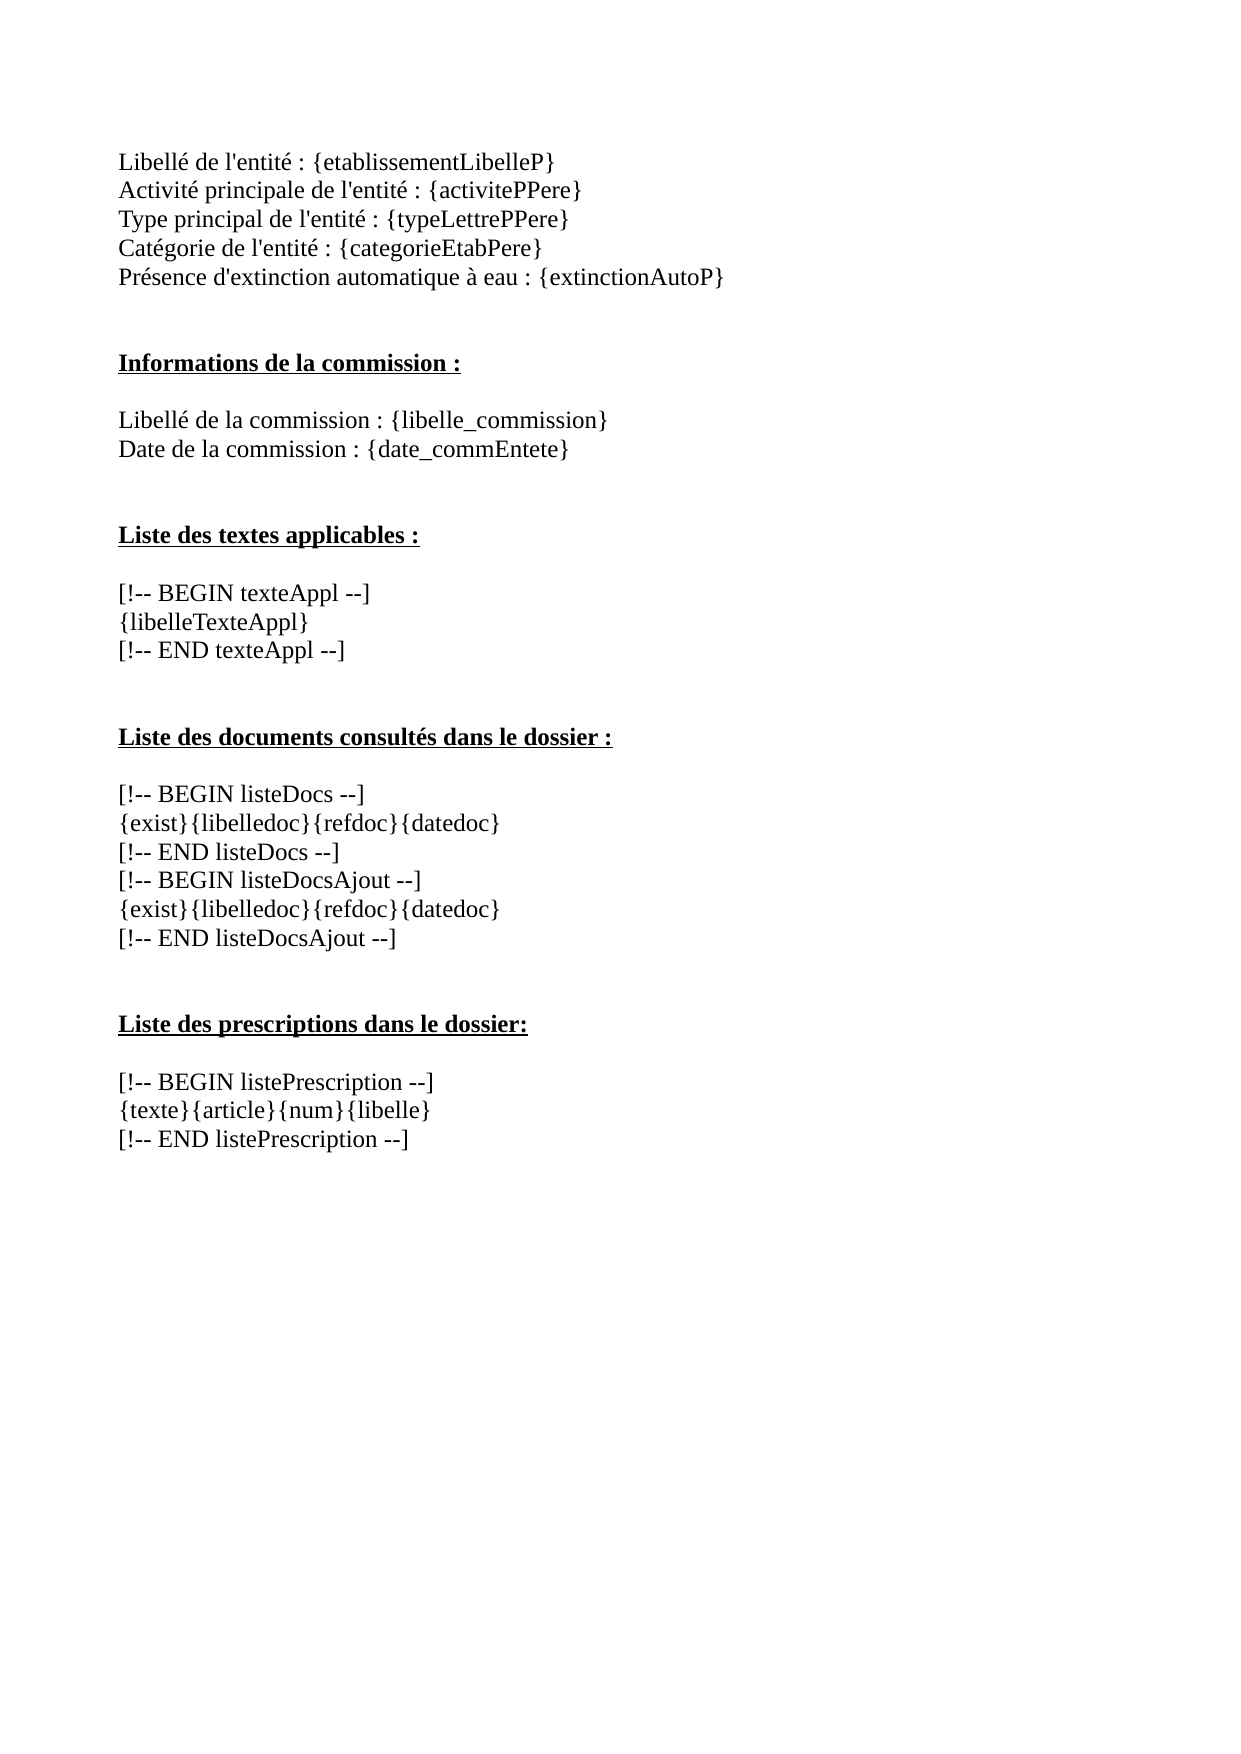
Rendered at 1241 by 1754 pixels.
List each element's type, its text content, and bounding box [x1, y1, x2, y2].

text Présence d'extinction automatique à eau : {extinctionAutoP} [118, 262, 1122, 291]
text [!-- BEGIN listeDocs --] [118, 779, 1122, 808]
text Activité principale de l'entité : {activitePPere} [118, 176, 1122, 204]
text {exist}{libelledoc}{refdoc}{datedoc} [118, 808, 1122, 837]
text [!-- END listeDocsAjout --] [118, 923, 1122, 952]
text Informations de la commission : [118, 348, 1122, 377]
text {libelleTexteAppl} [118, 607, 1122, 636]
text [!-- END listePrescription --] [118, 1124, 1122, 1153]
text [!-- END listeDocs --] [118, 837, 1122, 866]
text Type principal de l'entité : {typeLettrePPere} [118, 204, 1122, 233]
text Catégorie de l'entité : {categorieEtabPere} [118, 233, 1122, 262]
text Libellé de l'entité : {etablissementLibelleP} [118, 147, 1122, 176]
text {exist}{libelledoc}{refdoc}{datedoc} [118, 894, 1122, 923]
text [!-- END texteAppl --] [118, 636, 1122, 664]
text [!-- BEGIN texteAppl --] [118, 578, 1122, 607]
text Libellé de la commission : {libelle_commission} [118, 406, 1122, 434]
text [!-- BEGIN listePrescription --] [118, 1067, 1122, 1096]
text {texte}{article}{num}{libelle} [118, 1096, 1122, 1124]
text Liste des documents consultés dans le dossier : [118, 722, 1122, 751]
text Liste des prescriptions dans le dossier: [118, 1009, 1122, 1038]
text [!-- BEGIN listeDocsAjout --] [118, 866, 1122, 894]
text Date de la commission : {date_commEntete} [118, 434, 1122, 463]
text Liste des textes applicables : [118, 521, 1122, 549]
